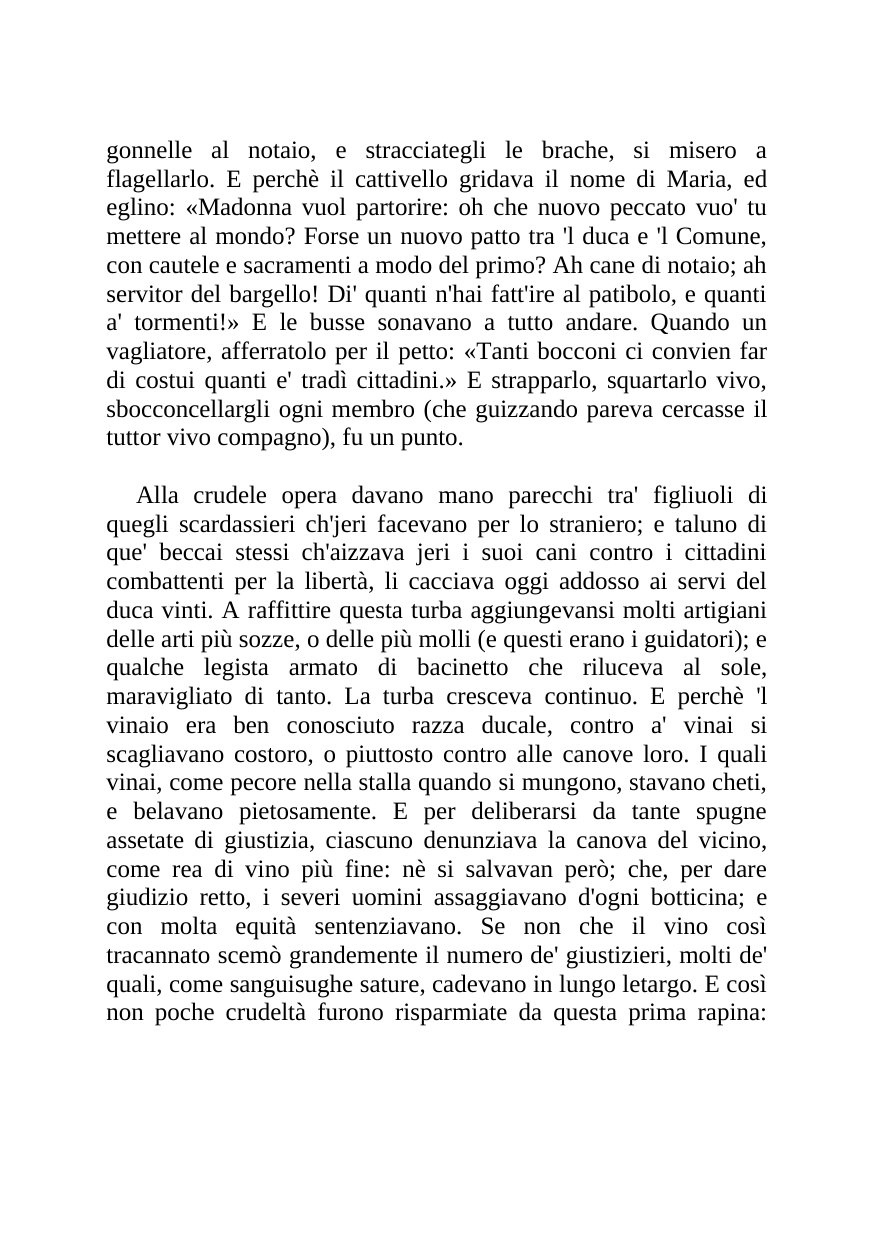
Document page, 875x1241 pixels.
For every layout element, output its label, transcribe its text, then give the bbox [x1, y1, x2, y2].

text gonnelle al notaio, e stracciategli le brache, si misero a flagellarlo. E perchè il cattivello gridava il nome di Maria, ed eglino: «Madonna vuol partorire: oh che nuovo peccato vuo' tu mettere al mondo? Forse un nuovo patto tra 'l duca e 'l Comune, con cautele e sacramenti a modo del primo? Ah cane di notaio; ah servitor del bargello! Di' quanti n'hai fatt'ire al patibolo, e quanti a' tormenti!» E le busse sonavano a tutto andare. Quando un vagliatore, afferratolo per il petto: «Tanti bocconi ci convien far di costui quanti e' tradì cittadini.» E strapparlo, squartarlo vivo, sbocconcellargli ogni membro (che guizzando pareva cercasse il tuttor vivo compagno), fu un punto. [106, 135, 768, 451]
text Alla crudele opera davano mano parecchi tra' figliuoli di quegli scardassieri ch'jeri facevano per lo straniero; e taluno di que' beccai stessi ch'aizzava jeri i suoi cani contro i cittadini combattenti per la libertà, li cacciava oggi addosso ai servi del duca vinti. A raffittire questa turba aggiungevansi molti artigiani delle arti più sozze, o delle più molli (e questi erano i guidatori); e qualche legista armato di bacinetto che riluceva al sole, maravigliato di tanto. La turba cresceva continuo. E perchè 'l vinaio era ben conosciuto razza ducale, contro a' vinai si scagliavano costoro, o piuttosto contro alle canove loro. I quali vinai, come pecore nella stalla quando si mungono, stavano cheti, e belavano pietosamente. E per deliberarsi da tante spugne assetate di giustizia, ciascuno denunziava la canova del vicino, come rea di vino più fine: nè si salvavan però; che, per dare giudizio retto, i severi uomini assaggiavano d'ogni botticina; e con molta equità sentenziavano. Se non che il vino così tracannato scemò grandemente il numero de' giustizieri, molti de' quali, come sanguisughe sature, cadevano in lungo letargo. E così non poche crudeltà furono risparmiate da questa prima rapina: [106, 480, 768, 1026]
